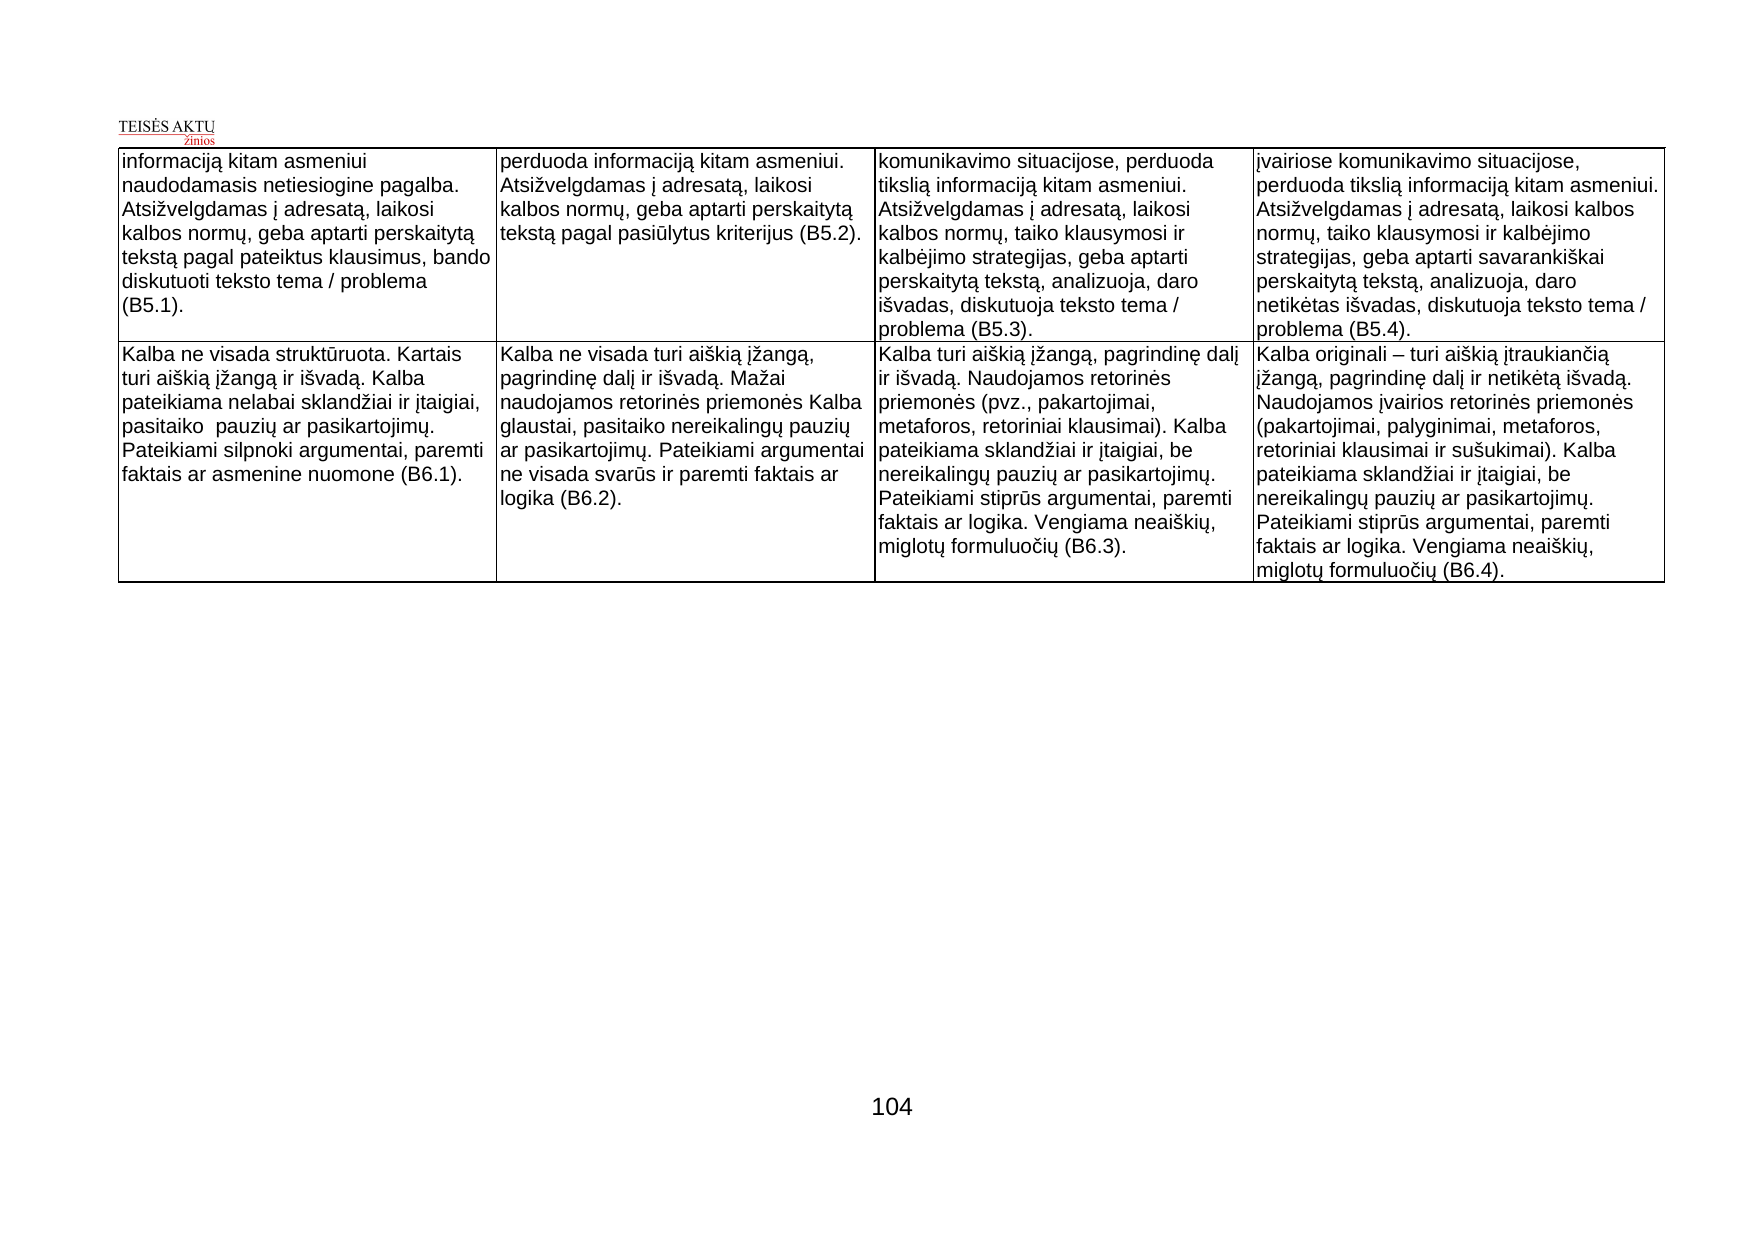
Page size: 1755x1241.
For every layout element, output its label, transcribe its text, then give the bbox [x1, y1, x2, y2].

table_cell perduoda informaciją kitam asmeniui. Atsižvelgdamas į adresatą, laikosi kalbos normų, geba aptarti perskaitytą tekstą pagal pasiūlytus kriterijus (B5.2). [497, 149, 874, 341]
table_cell Kalba turi aiškią įžangą, pagrindinę dalį ir išvadą. Naudojamos retorinės priemonės (pvz., pakartojimai, metaforos, retoriniai klausimai). Kalba pateikiama sklandžiai ir įtaigiai, be nereikalingų pauzių ar pasikartojimų. Pateikiami stiprūs argumentai, paremti faktais ar logika. Vengiama neaiškių, miglotų formuluočių (B6.3). [876, 342, 1253, 581]
table_cell Kalba ne visada turi aiškią įžangą, pagrindinę dalį ir išvadą. Mažai naudojamos retorinės priemonės Kalba glaustai, pasitaiko nereikalingų pauzių ar pasikartojimų. Pateikiami argumentai ne visada svarūs ir paremti faktais ar logika (B6.2). [497, 342, 874, 581]
table_cell Kalba ne visada struktūruota. Kartais turi aiškią įžangą ir išvadą. Kalba pateikiama nelabai sklandžiai ir įtaigiai, pasitaiko pauzių ar pasikartojimų. Pateikiami silpnoki argumentai, paremti faktais ar asmenine nuomone (B6.1). [119, 342, 496, 581]
table_cell komunikavimo situacijose, perduoda tikslią informaciją kitam asmeniui. Atsižvelgdamas į adresatą, laikosi kalbos normų, taiko klausymosi ir kalbėjimo strategijas, geba aptarti perskaitytą tekstą, analizuoja, daro išvadas, diskutuoja teksto tema / problema (B5.3). [876, 149, 1253, 341]
table_cell įvairiose komunikavimo situacijose, perduoda tikslią informaciją kitam asmeniui. Atsižvelgdamas į adresatą, laikosi kalbos normų, taiko klausymosi ir kalbėjimo strategijas, geba aptarti savarankiškai perskaitytą tekstą, analizuoja, daro netikėtas išvadas, diskutuoja teksto tema / problema (B5.4). [1254, 149, 1664, 341]
table_cell Kalba originali – turi aiškią įtraukiančią įžangą, pagrindinę dalį ir netikėtą išvadą. Naudojamos įvairios retorinės priemonės (pakartojimai, palyginimai, metaforos, retoriniai klausimai ir sušukimai). Kalba pateikiama sklandžiai ir įtaigiai, be nereikalingų pauzių ar pasikartojimų. Pateikiami stiprūs argumentai, paremti faktais ar logika. Vengiama neaiškių, miglotų formuluočių (B6.4). [1254, 342, 1664, 581]
table_cell informaciją kitam asmeniui naudodamasis netiesiogine pagalba. Atsižvelgdamas į adresatą, laikosi kalbos normų, geba aptarti perskaitytą tekstą pagal pateiktus klausimus, bando diskutuoti teksto tema / problema (B5.1). [119, 149, 496, 341]
